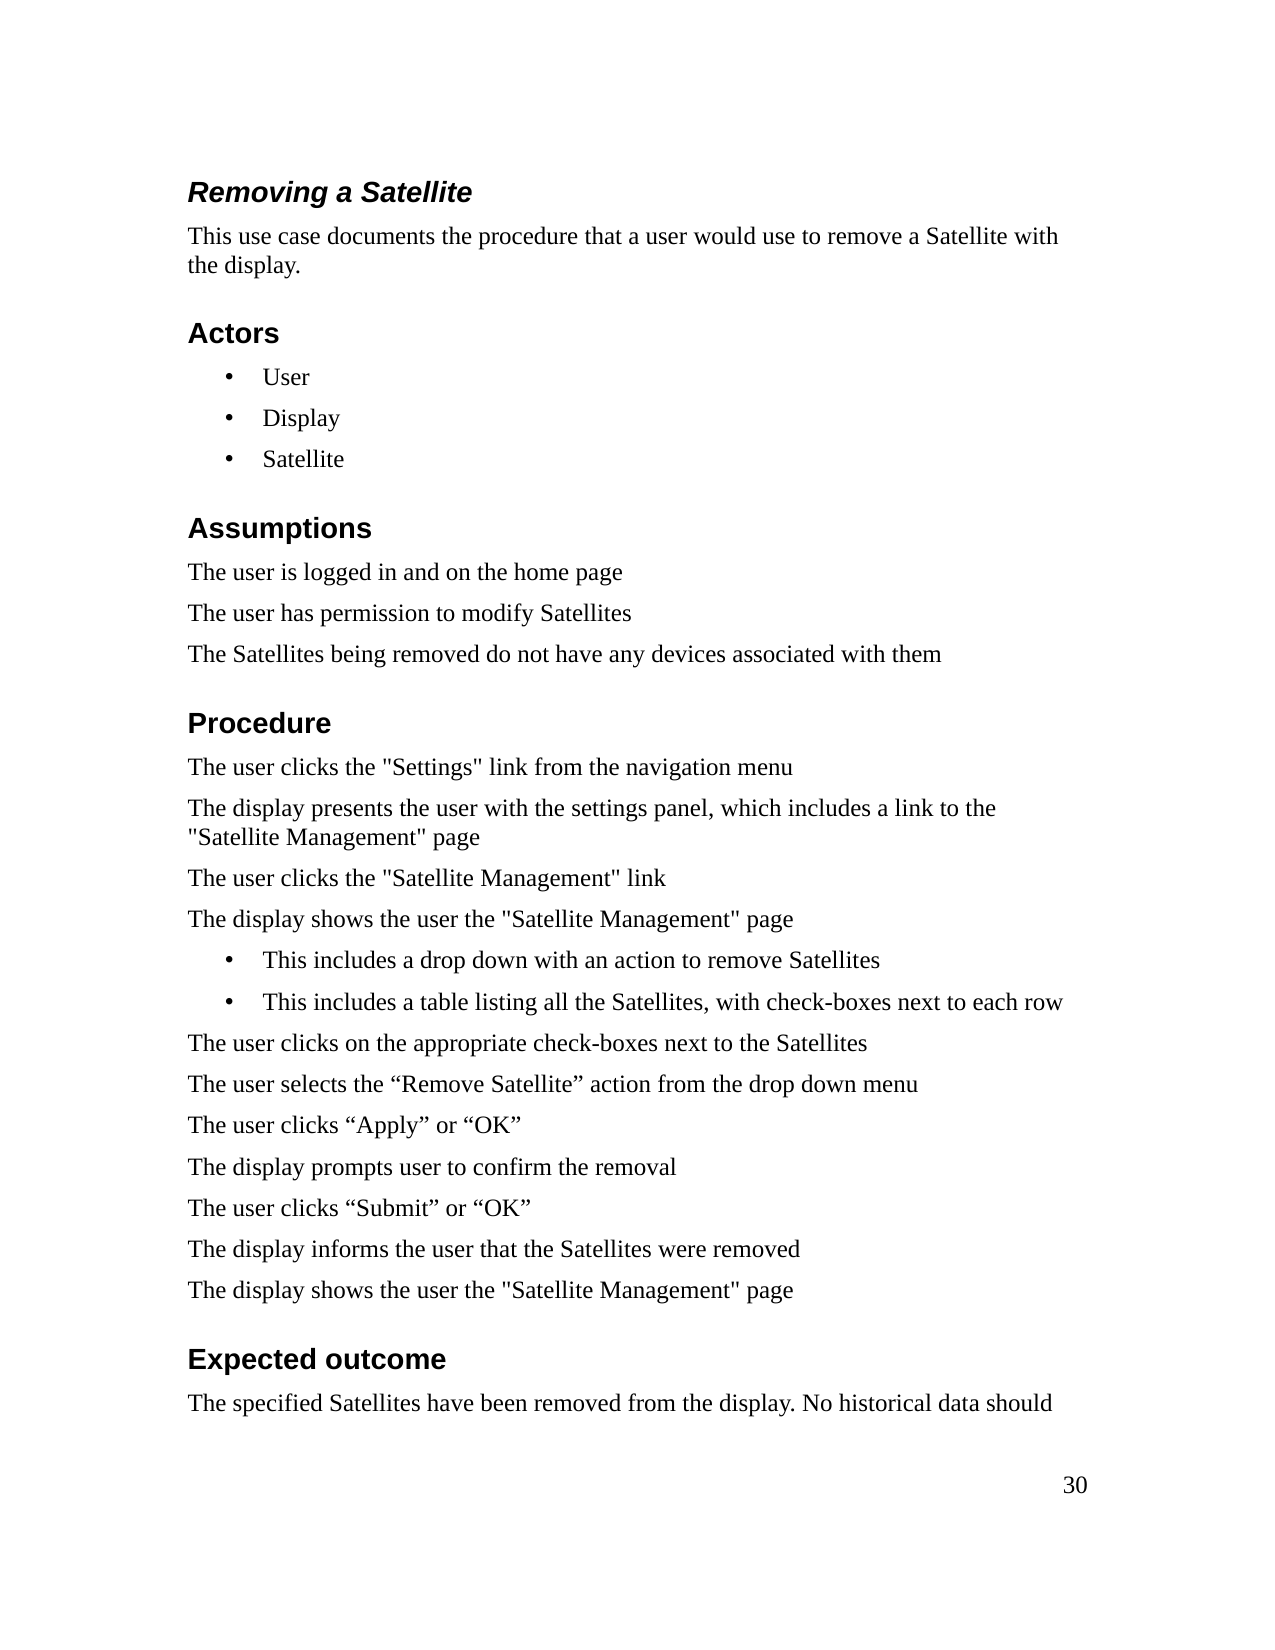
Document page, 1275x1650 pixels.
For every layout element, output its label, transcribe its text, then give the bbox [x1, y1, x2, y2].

text The user clicks the "Settings" link from the navigation menu [187, 752, 1087, 780]
subtitle Removing a Satellite [187, 175, 1087, 208]
text The display prompts user to confirm the removal [187, 1152, 1087, 1180]
text The user is logged in and on the home page [187, 557, 1087, 586]
text The user clicks “Submit” or “OK” [187, 1193, 1087, 1222]
text The user has permission to modify Satellites [187, 598, 1087, 627]
text The user clicks “Apply” or “OK” [187, 1110, 1087, 1139]
text The display presents the user with the settings panel, which includes a link to the "Satellite Management" page [187, 793, 1087, 850]
text The Satellites being removed do not have any devices associated with them [187, 639, 1087, 668]
text The user selects the “Remove Satellite” action from the drop down menu [187, 1069, 1087, 1098]
list This includes a table listing all the Satellites, with check-boxes next to each row [225, 987, 1087, 1015]
list User [225, 362, 1087, 391]
text This use case documents the procedure that a user would use to remove a Satellite with the display. [187, 221, 1087, 278]
text The specified Satellites have been removed from the display. No historical data should [187, 1388, 1087, 1416]
subtitle Expected outcome [187, 1342, 1087, 1375]
subtitle Procedure [187, 706, 1087, 739]
text The user clicks on the appropriate check-boxes next to the Satellites [187, 1028, 1087, 1057]
list This includes a drop down with an action to remove Satellites [225, 945, 1087, 974]
text The user clicks the "Satellite Management" link [187, 863, 1087, 892]
text The display informs the user that the Satellites were removed [187, 1234, 1087, 1263]
list Display [225, 403, 1087, 432]
text The display shows the user the "Satellite Management" page [187, 904, 1087, 933]
text The display shows the user the "Satellite Management" page [187, 1275, 1087, 1304]
subtitle Actors [187, 316, 1087, 349]
subtitle Assumptions [187, 511, 1087, 544]
list Satellite [225, 444, 1087, 473]
